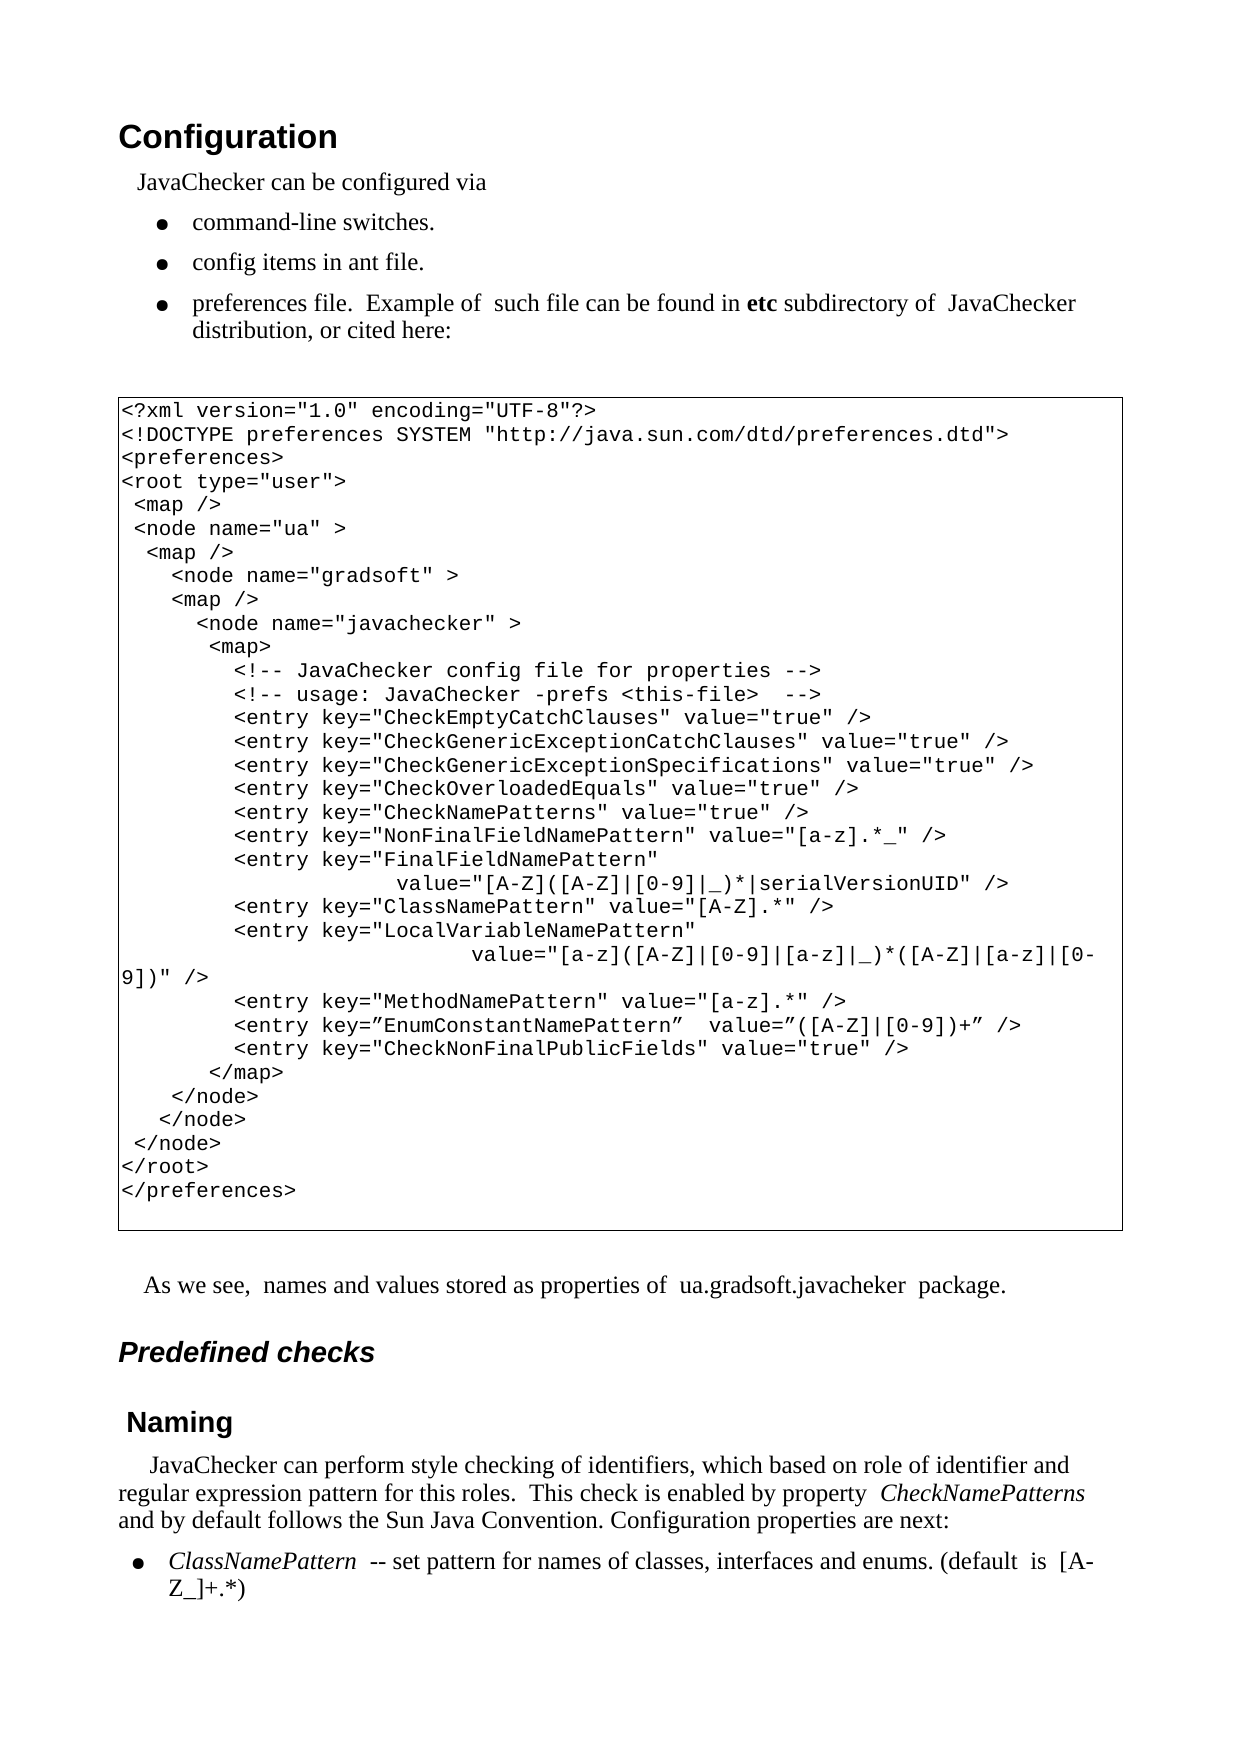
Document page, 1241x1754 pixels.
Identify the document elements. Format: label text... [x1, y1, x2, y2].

list command-line switches. [154, 208, 1122, 236]
text </preferences> [119, 1177, 1122, 1204]
subtitle Naming [118, 1406, 1122, 1439]
text <map /> [119, 586, 1122, 610]
text <entry key="CheckOverloadedEquals" value="true" /> [119, 775, 1122, 799]
text <?xml version="1.0" encoding="UTF-8"?> [119, 398, 1122, 421]
list ClassNamePattern -- set pattern for names of classes, interfaces and enums. (default is [A-Z_]+.*) [131, 1547, 1122, 1602]
text JavaChecker can perform style checking of identifiers, which based on role of identifier and regular expression pattern for this roles. This check is enabled by property CheckNamePatterns and by default follows the Sun Java Convention. Configuration properties are next: [118, 1451, 1122, 1534]
subtitle Predefined checks [118, 1336, 1122, 1368]
text <entry key="LocalVariableNamePattern" [119, 917, 1122, 941]
text </map> [119, 1059, 1122, 1083]
text <!-- JavaChecker config file for properties --> [119, 657, 1122, 681]
list preferences file. Example of such file can be found in etc subdirectory of JavaChecker distribution, or cited here: [154, 289, 1122, 344]
text As we see, names and values stored as properties of ua.gradsoft.javacheker package. [118, 1271, 1122, 1298]
text </node> [119, 1083, 1122, 1106]
text <!DOCTYPE preferences SYSTEM "http://java.sun.com/dtd/preferences.dtd"> [119, 421, 1122, 444]
text value="[A-Z]([A-Z]|[0-9]|_)*|serialVersionUID" /> [119, 870, 1122, 893]
text <entry key="MethodNamePattern" value="[a-z].*" /> [119, 988, 1122, 1012]
text <node name="javachecker" > [119, 610, 1122, 633]
text <entry key="NonFinalFieldNamePattern" value="[a-z].*_" /> [119, 822, 1122, 846]
text <preferences> [119, 444, 1122, 468]
text <entry key=”EnumConstantNamePattern” value=”([A-Z]|[0-9])+” /> [119, 1012, 1122, 1035]
text <map /> [119, 491, 1122, 515]
text <map> [119, 633, 1122, 657]
text <entry key="CheckNonFinalPublicFields" value="true" /> [119, 1035, 1122, 1059]
list config items in ant file. [154, 248, 1122, 276]
text <root type="user"> [119, 468, 1122, 491]
text <entry key="CheckNamePatterns" value="true" /> [119, 799, 1122, 822]
subtitle Configuration [118, 118, 1122, 156]
text <entry key="FinalFieldNamePattern" [119, 846, 1122, 870]
text <node name="gradsoft" > [119, 562, 1122, 586]
text </node> [119, 1106, 1122, 1130]
text <entry key="CheckGenericExceptionSpecifications" value="true" /> [119, 752, 1122, 775]
text </node> [119, 1130, 1122, 1153]
text <entry key="ClassNamePattern" value="[A-Z].*" /> [119, 893, 1122, 917]
text <map /> [119, 539, 1122, 562]
text </root> [119, 1153, 1122, 1177]
text <!-- usage: JavaChecker -prefs <this-file> --> [119, 681, 1122, 704]
text <entry key="CheckGenericExceptionCatchClauses" value="true" /> [119, 728, 1122, 752]
text JavaChecker can be configured via [118, 168, 1122, 196]
text value="[a-z]([A-Z]|[0-9]|[a-z]|_)*([A-Z]|[a-z]|[0-9])" /> [119, 941, 1122, 988]
text <node name="ua" > [119, 515, 1122, 539]
text <entry key="CheckEmptyCatchClauses" value="true" /> [119, 704, 1122, 728]
